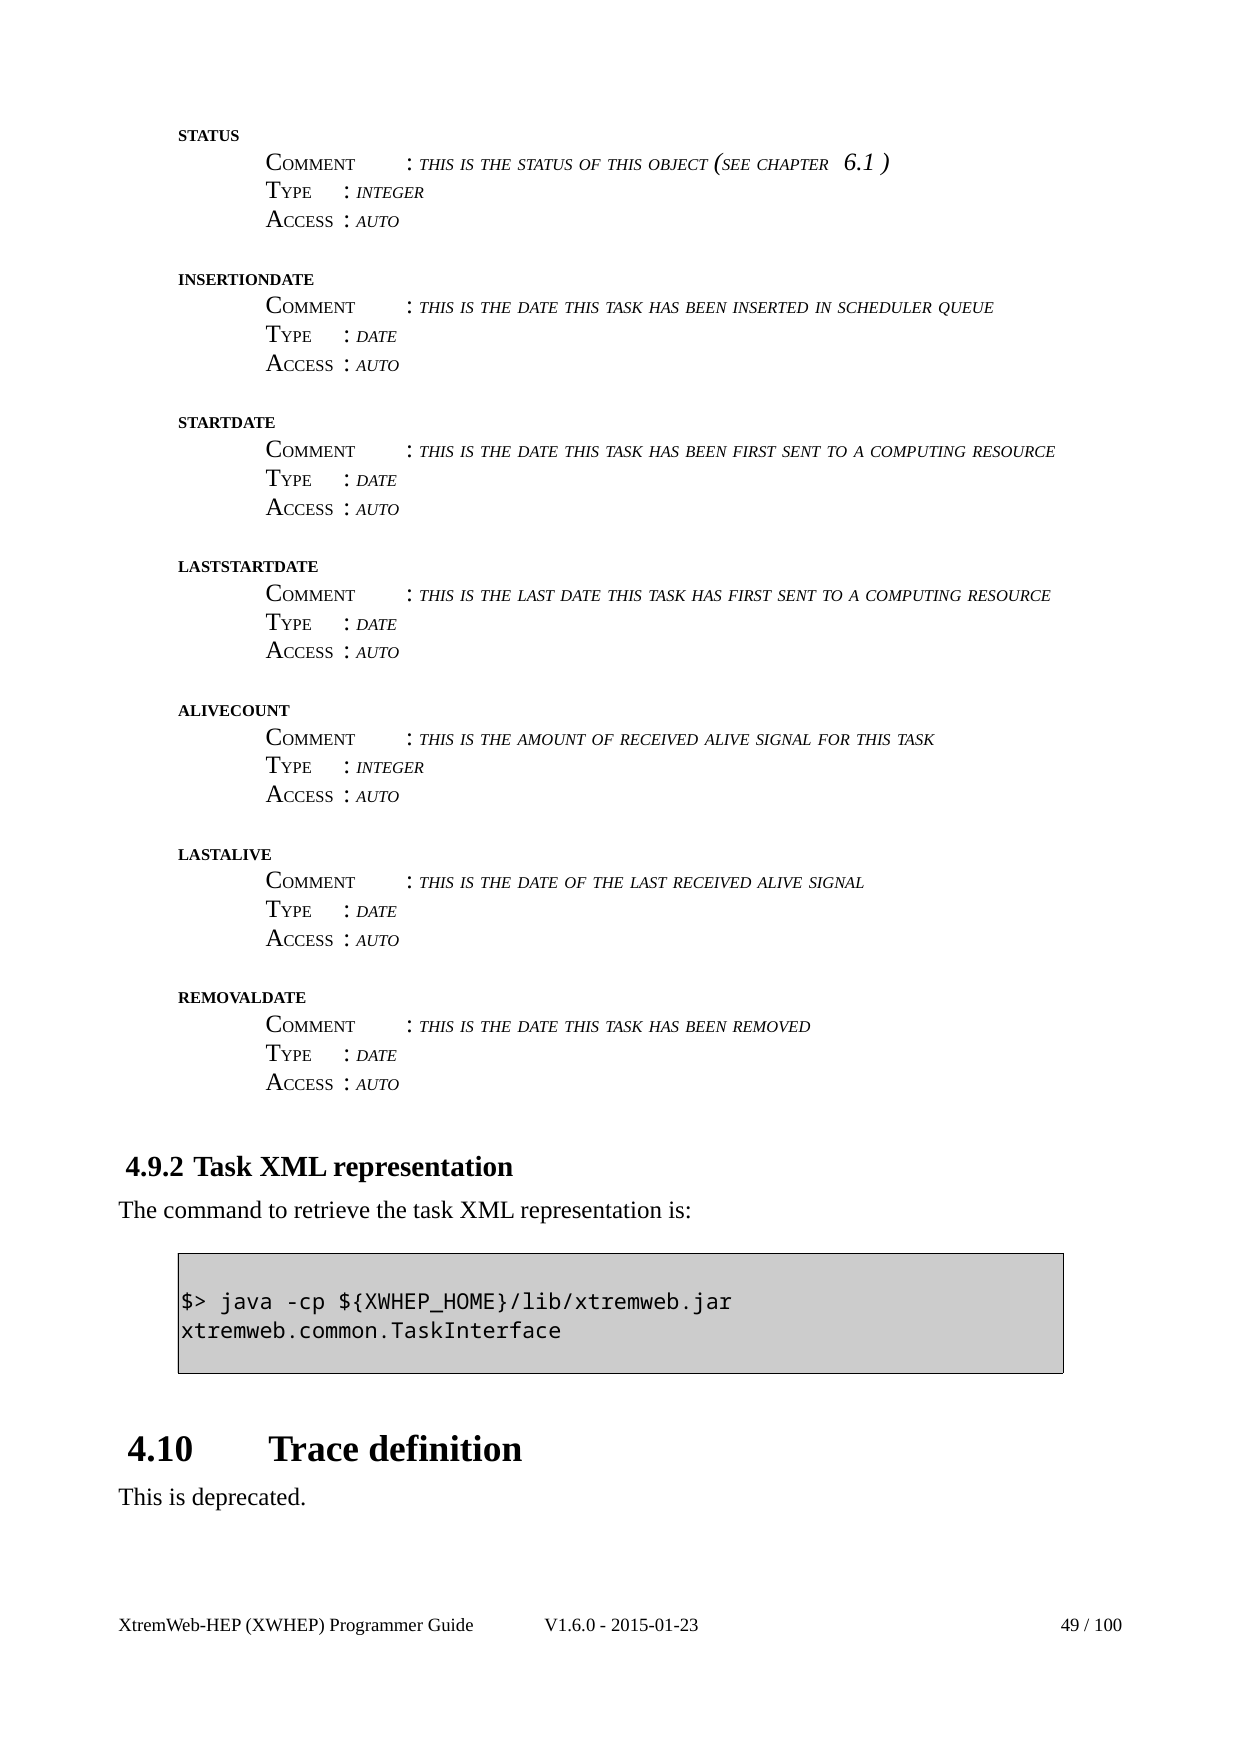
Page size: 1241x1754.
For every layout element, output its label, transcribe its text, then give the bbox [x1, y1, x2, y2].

text Type : date [265, 894, 1122, 923]
text This is deprecated. [118, 1482, 1122, 1511]
text Type : date [265, 463, 1122, 492]
text Comment : this is the amount of received alive signal for this task [265, 722, 1122, 751]
text insertiondate [178, 262, 1122, 291]
text Access : auto [265, 204, 1122, 233]
text $> java -cp ${XWHEP_HOME}/lib/xtremweb.jar xtremweb.common.TaskInterface [179, 1283, 1063, 1342]
text Comment : this is the date this task has been removed [265, 1009, 1122, 1038]
subtitle Task XML representation [118, 1149, 1122, 1183]
text The command to retrieve the task XML representation is: [118, 1195, 1122, 1224]
text Access : auto [265, 492, 1122, 521]
text lastalive [178, 837, 1122, 866]
text Access : auto [265, 348, 1122, 377]
text Access : auto [265, 636, 1122, 664]
text Comment : this is the date this task has been inserted in scheduler queue [265, 291, 1122, 319]
text Type : date [265, 319, 1122, 348]
text Type : date [265, 607, 1122, 636]
text status [178, 118, 1122, 147]
text Access : auto [265, 779, 1122, 808]
text Comment : this is the date this task has been first sent to a computing resource [265, 434, 1122, 463]
text Access : auto [265, 1067, 1122, 1096]
text Type : integer [265, 176, 1122, 204]
text Type : date [265, 1038, 1122, 1067]
text alivecount [178, 693, 1122, 722]
text Comment : this is the date of the last received alive signal [265, 866, 1122, 894]
subtitle Trace definition [118, 1427, 1122, 1470]
text Comment : this is the last date this task has first sent to a computing resource [265, 578, 1122, 607]
text Type : integer [265, 751, 1122, 779]
text Access : auto [265, 923, 1122, 952]
text removaldate [178, 981, 1122, 1009]
text startdate [178, 406, 1122, 434]
text Comment : this is the status of this object (see chapter 6.1) [265, 147, 1122, 176]
text laststartdate [178, 549, 1122, 578]
